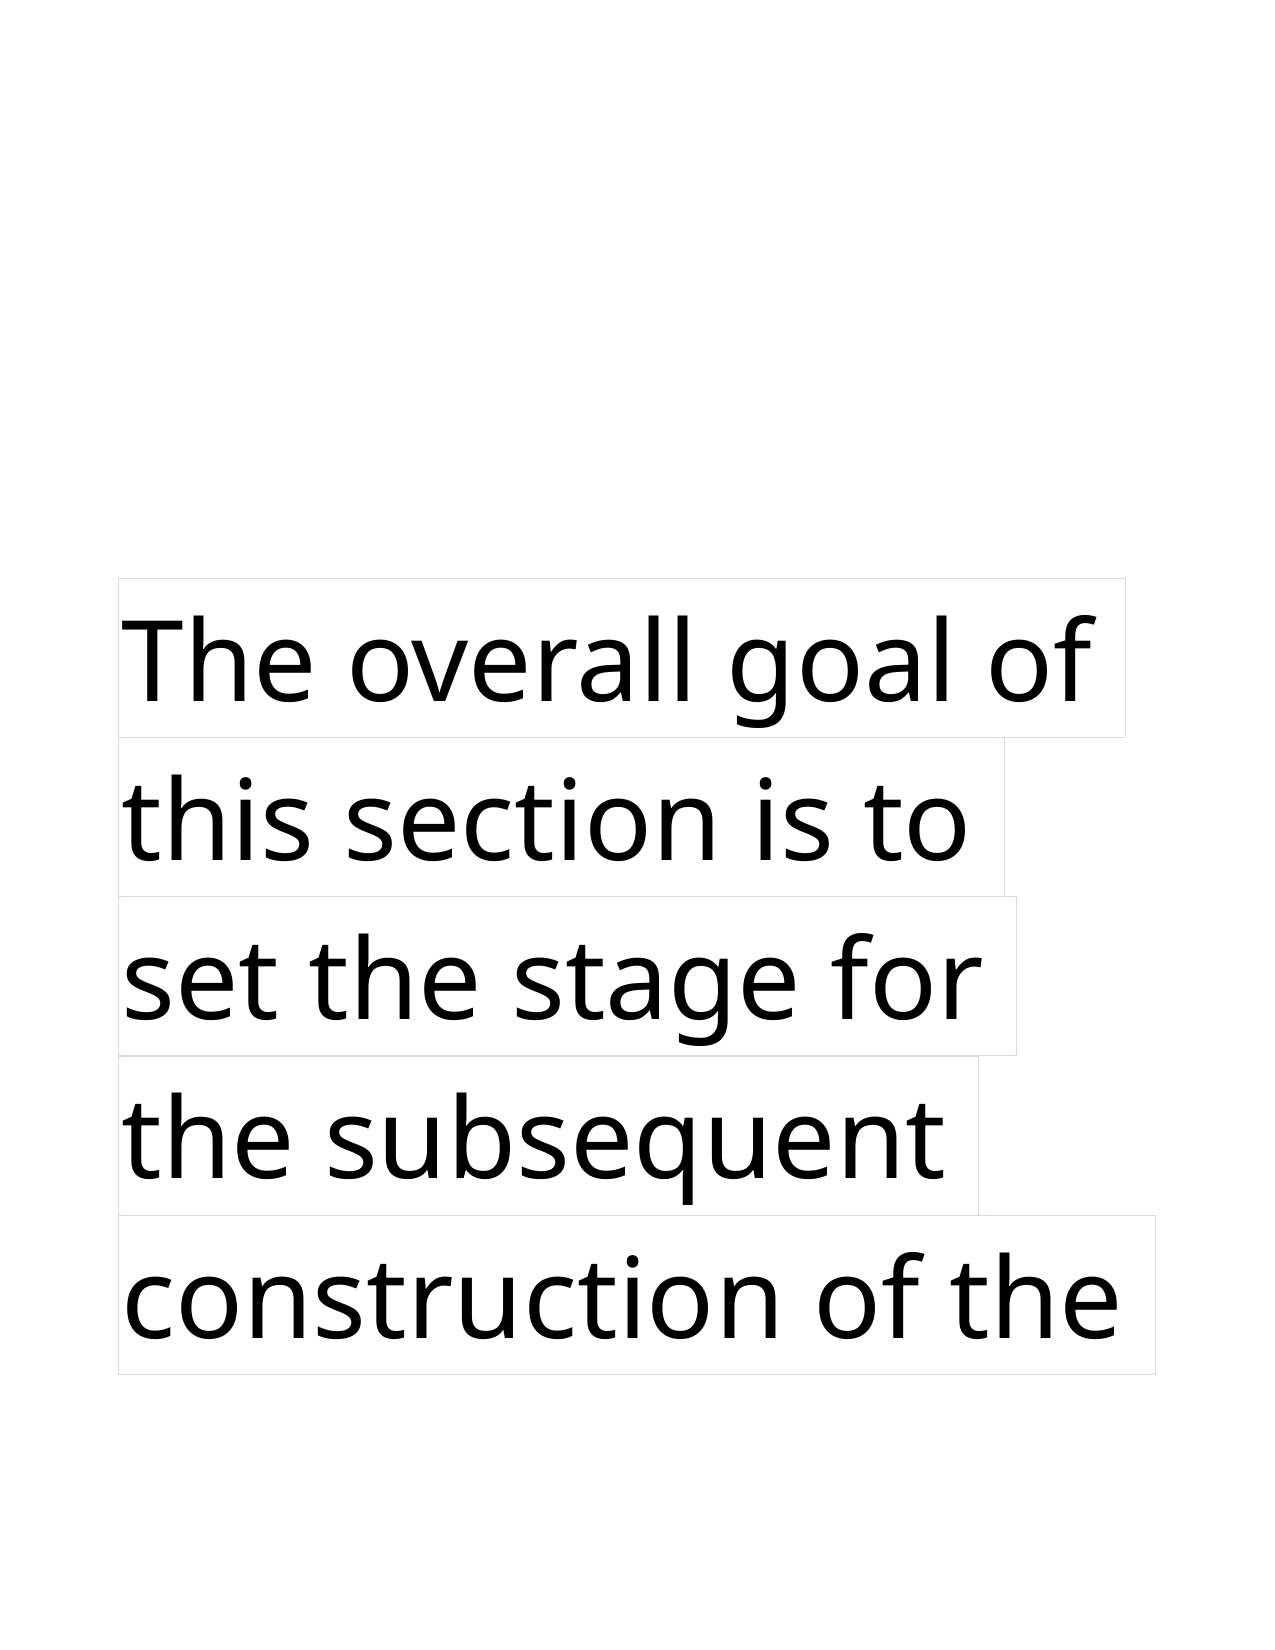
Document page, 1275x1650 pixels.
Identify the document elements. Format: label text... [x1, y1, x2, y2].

text The overall goal of this section is to set the stage for the subsequent construction of the [119, 578, 1157, 1374]
